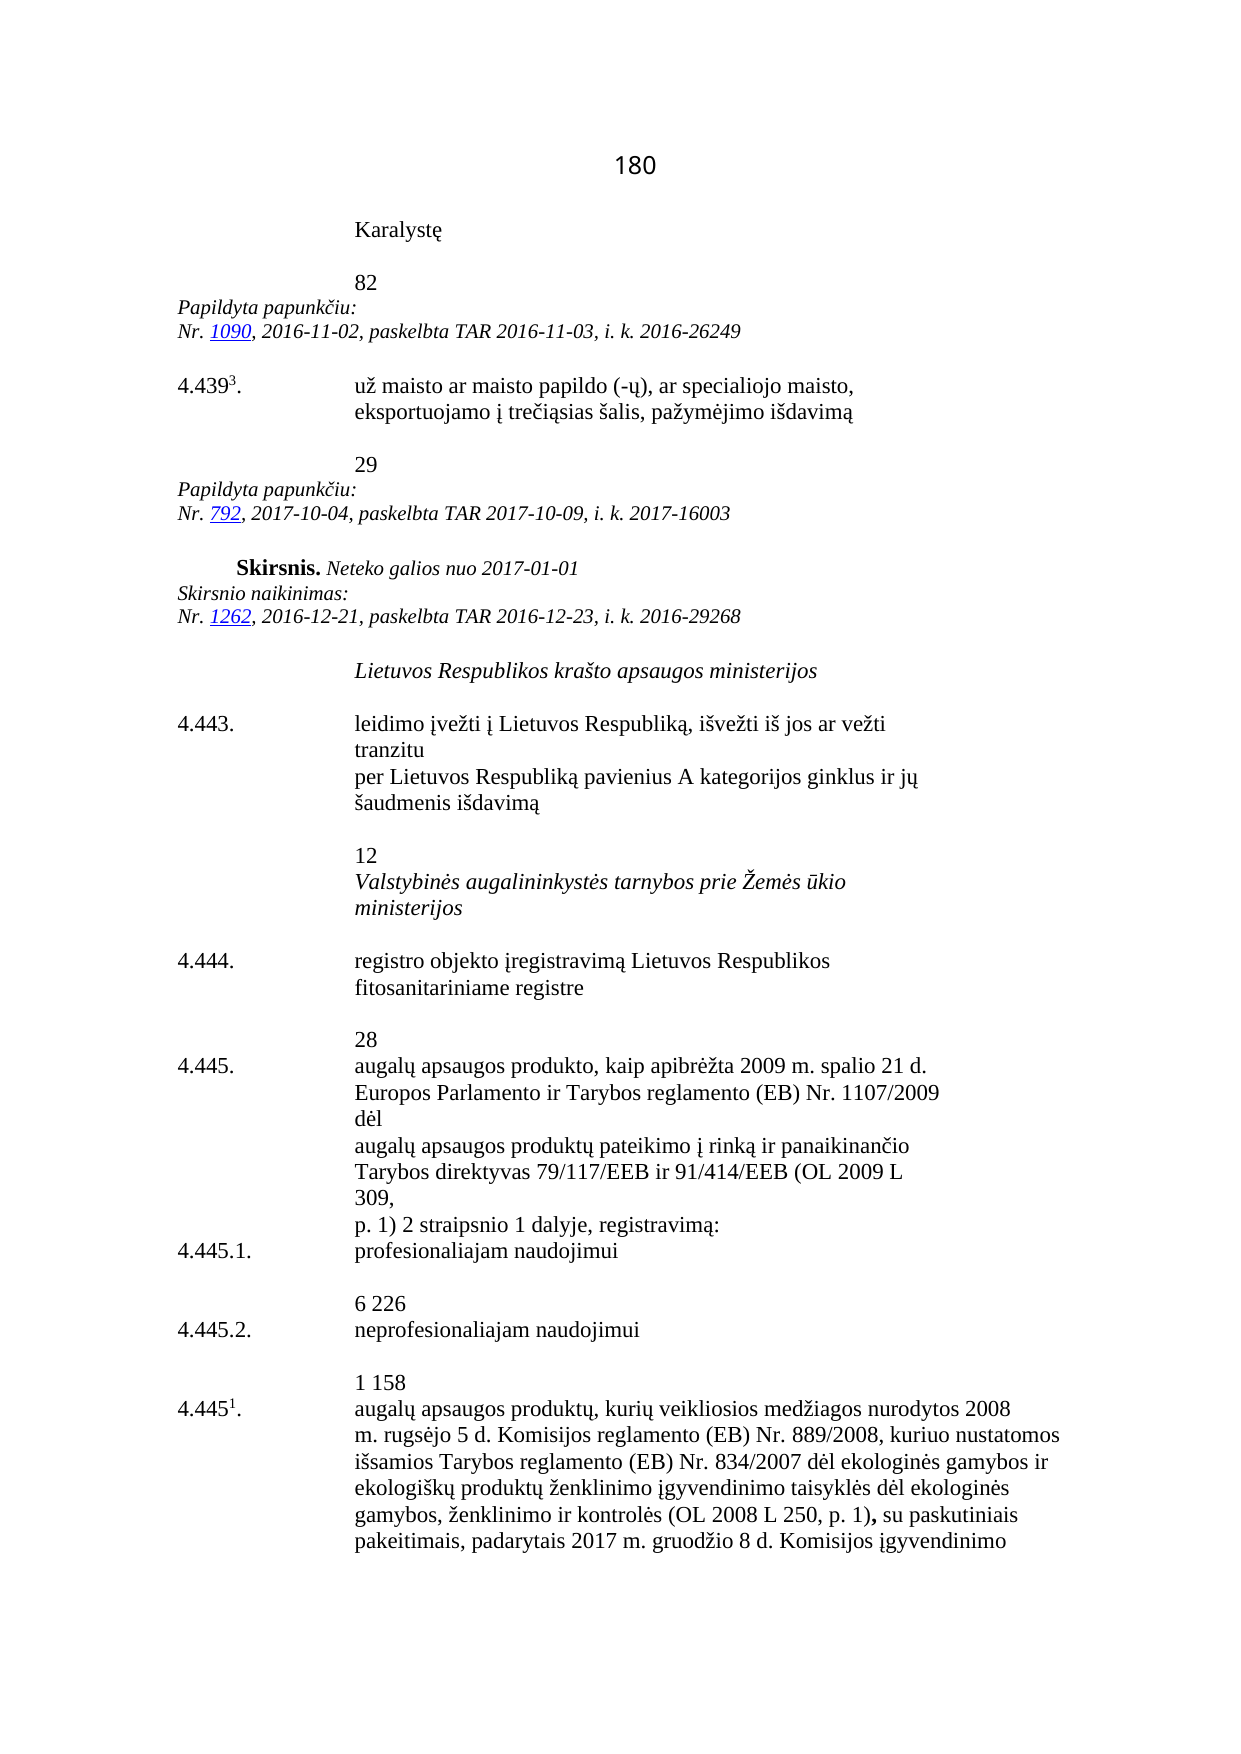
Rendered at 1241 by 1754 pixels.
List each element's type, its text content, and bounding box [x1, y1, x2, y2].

text 4.4393. už maisto ar maisto papildo (-ų), ar specialiojo maisto, [177, 372, 945, 398]
text 4.445.1. profesionaliajam naudojimui 6 226 [177, 1237, 945, 1316]
text eksportuojamo į trečiąsias šalis, pažymėjimo išdavimą 29 [354, 398, 945, 477]
text Skirsnio naikinimas: [177, 580, 1093, 604]
text Nr. 792, 2017-10-04, paskelbta TAR 2017-10-09, i. k. 2017-16003 [177, 501, 1093, 525]
text augalų apsaugos produktų pateikimo į rinką ir panaikinančio [354, 1132, 945, 1158]
text Nr. 1262, 2016-12-21, paskelbta TAR 2016-12-23, i. k. 2016-29268 [177, 604, 1093, 628]
text Lietuvos Respublikos krašto apsaugos ministerijos [354, 657, 945, 710]
text Karalystę 82 [354, 216, 945, 295]
text 4.445.2. neprofesionaliajam naudojimui 1 158 [177, 1316, 945, 1395]
text Valstybinės augalininkystės tarnybos prie Žemės ūkio ministerijos [354, 868, 945, 947]
text 4.444. registro objekto įregistravimą Lietuvos Respublikos [177, 947, 945, 973]
text Nr. 1090, 2016-11-02, paskelbta TAR 2016-11-03, i. k. 2016-26249 [177, 319, 1093, 343]
text Skirsnis. Neteko galios nuo 2017-01-01 [177, 554, 1093, 580]
text Papildyta papunkčiu: [177, 295, 1093, 319]
text p. 1) 2 straipsnio 1 dalyje, registravimą: [354, 1211, 945, 1237]
text 4.4451. augalų apsaugos produktų, kurių veikliosios medžiagos nurodytos 2008 m. rugsėjo 5 d. Komisijos reglamento (EB) Nr. 889/2008, kuriuo nustatomos išsamios Tarybos reglamento (EB) Nr. 834/2007 dėl ekologinės gamybos ir ekologiškų produktų ženklinimo įgyvendinimo taisyklės dėl ekologinės gamybos, ženklinimo ir kontrolės (OL 2008 L 250, p. 1), su paskutiniais pakeitimais, padarytais 2017 m. gruodžio 8 d. Komisijos įgyvendinimo [177, 1395, 1093, 1553]
text šaudmenis išdavimą 12 [354, 789, 945, 868]
text Tarybos direktyvas 79/117/EEB ir 91/414/EEB (OL 2009 L 309, [354, 1158, 945, 1211]
text 4.445. augalų apsaugos produkto, kaip apibrėžta 2009 m. spalio 21 d. [177, 1053, 945, 1079]
text Papildyta papunkčiu: [177, 477, 1093, 501]
text 4.443. leidimo įvežti į Lietuvos Respubliką, išvežti iš jos ar vežti tranzitu [177, 710, 945, 763]
text Europos Parlamento ir Tarybos reglamento (EB) Nr. 1107/2009 dėl [354, 1079, 945, 1132]
text fitosanitariniame registre 28 [354, 973, 945, 1053]
text per Lietuvos Respubliką pavienius A kategorijos ginklus ir jų [354, 763, 945, 789]
